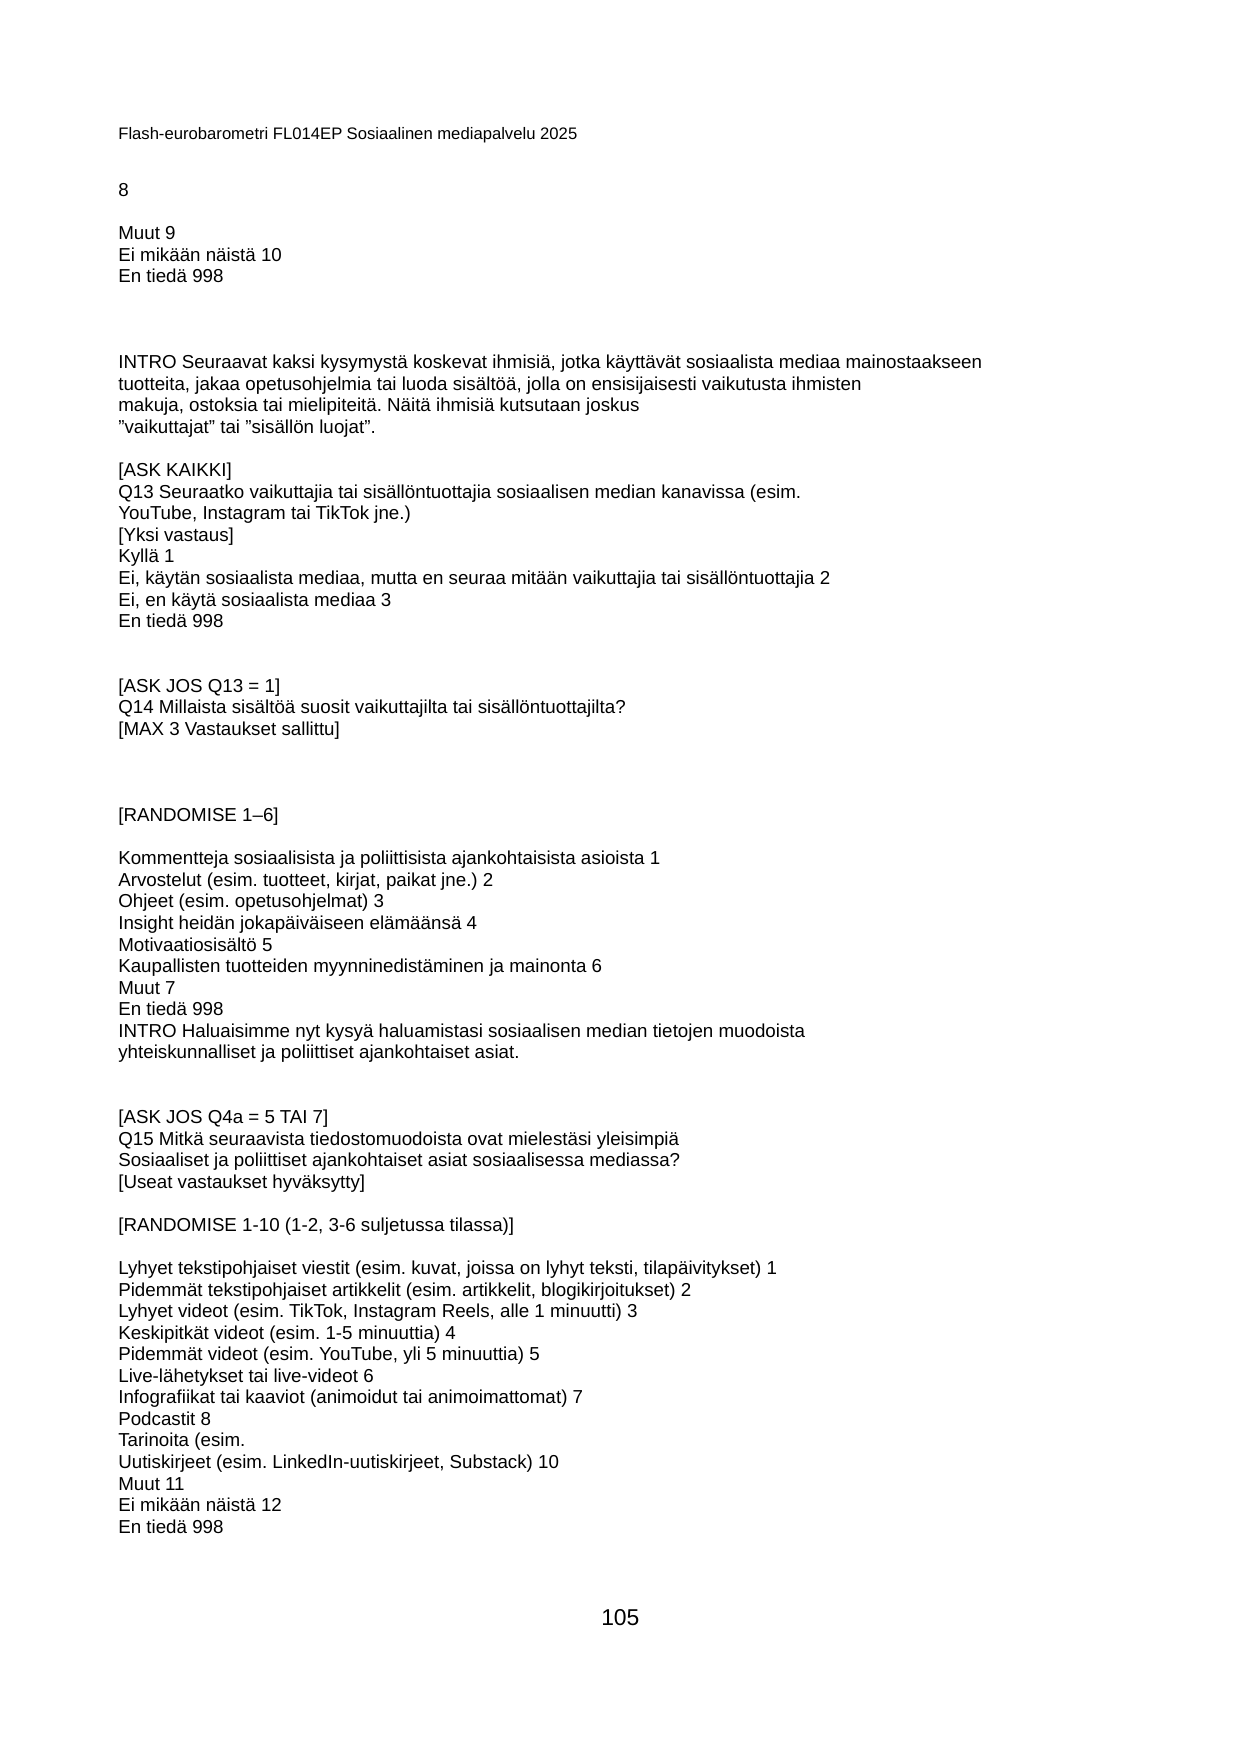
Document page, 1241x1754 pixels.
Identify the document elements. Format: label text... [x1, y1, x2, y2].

text Uutiskirjeet (esim. LinkedIn-uutiskirjeet, Substack) 10 [118, 1451, 1122, 1472]
text Live-lähetykset tai live-videot 6 [118, 1364, 1122, 1386]
text Motivaatiosisältö 5 [118, 933, 1122, 955]
text Pidemmät videot (esim. YouTube, yli 5 minuuttia) 5 [118, 1343, 1122, 1364]
text yhteiskunnalliset ja poliittiset ajankohtaiset asiat. [118, 1041, 1122, 1063]
text INTRO Seuraavat kaksi kysymystä koskevat ihmisiä, jotka käyttävät sosiaalista mediaa mainostaakseen [118, 351, 1122, 373]
text [RANDOMISE 1-10 (1-2, 3-6 suljetussa tilassa)] [118, 1214, 1122, 1235]
text Q15 Mitkä seuraavista tiedostomuodoista ovat mielestäsi yleisimpiä [118, 1127, 1122, 1149]
text Sosiaaliset ja poliittiset ajankohtaiset asiat sosiaalisessa mediassa? [118, 1149, 1122, 1171]
text Ei mikään näistä 12 [118, 1494, 1122, 1516]
text tuotteita, jakaa opetusohjelmia tai luoda sisältöä, jolla on ensisijaisesti vaikutusta ihmisten [118, 373, 1122, 394]
text Lyhyet videot (esim. TikTok, Instagram Reels, alle 1 minuutti) 3 [118, 1300, 1122, 1321]
text Pidemmät tekstipohjaiset artikkelit (esim. artikkelit, blogikirjoitukset) 2 [118, 1278, 1122, 1300]
text Kaupallisten tuotteiden myynninedistäminen ja mainonta 6 [118, 955, 1122, 976]
text [ASK JOS Q13 = 1] [118, 674, 1122, 696]
text En tiedä 998 [118, 265, 1122, 286]
text [ASK KAIKKI] [118, 459, 1122, 481]
text Muut 7 [118, 976, 1122, 998]
text ”vaikuttajat” tai ”sisällön luojat”. [118, 416, 1122, 437]
text INTRO Haluaisimme nyt kysyä haluamistasi sosiaalisen median tietojen muodoista [118, 1019, 1122, 1041]
text Ei mikään näistä 10 [118, 243, 1122, 265]
text Insight heidän jokapäiväiseen elämäänsä 4 [118, 912, 1122, 933]
text En tiedä 998 [118, 1516, 1122, 1537]
text En tiedä 998 [118, 610, 1122, 631]
text Tarinoita (esim. [118, 1429, 1122, 1451]
text [Useat vastaukset hyväksytty] [118, 1171, 1122, 1192]
text 8 [118, 179, 1122, 200]
text En tiedä 998 [118, 998, 1122, 1019]
text Muut 9 [118, 222, 1122, 243]
text [MAX 3 Vastaukset sallittu] [118, 718, 1122, 739]
text Q13 Seuraatko vaikuttajia tai sisällöntuottajia sosiaalisen median kanavissa (esim. [118, 481, 1122, 502]
text Q14 Millaista sisältöä suosit vaikuttajilta tai sisällöntuottajilta? [118, 696, 1122, 718]
text Keskipitkät videot (esim. 1-5 minuuttia) 4 [118, 1321, 1122, 1343]
text Kyllä 1 [118, 545, 1122, 567]
text [RANDOMISE 1–6] [118, 804, 1122, 826]
text Ei, käytän sosiaalista mediaa, mutta en seuraa mitään vaikuttajia tai sisällöntuottajia 2 [118, 567, 1122, 588]
text Arvostelut (esim. tuotteet, kirjat, paikat jne.) 2 [118, 869, 1122, 890]
text makuja, ostoksia tai mielipiteitä. Näitä ihmisiä kutsutaan joskus [118, 394, 1122, 416]
text YouTube, Instagram tai TikTok jne.) [118, 502, 1122, 524]
text Muut 11 [118, 1472, 1122, 1494]
text [Yksi vastaus] [118, 524, 1122, 545]
text Ei, en käytä sosiaalista mediaa 3 [118, 588, 1122, 610]
text Podcastit 8 [118, 1408, 1122, 1429]
text Lyhyet tekstipohjaiset viestit (esim. kuvat, joissa on lyhyt teksti, tilapäivitykset) 1 [118, 1257, 1122, 1278]
text [ASK JOS Q4a = 5 TAI 7] [118, 1106, 1122, 1127]
text Kommentteja sosiaalisista ja poliittisista ajankohtaisista asioista 1 [118, 847, 1122, 869]
text Ohjeet (esim. opetusohjelmat) 3 [118, 890, 1122, 912]
text Infografiikat tai kaaviot (animoidut tai animoimattomat) 7 [118, 1386, 1122, 1408]
